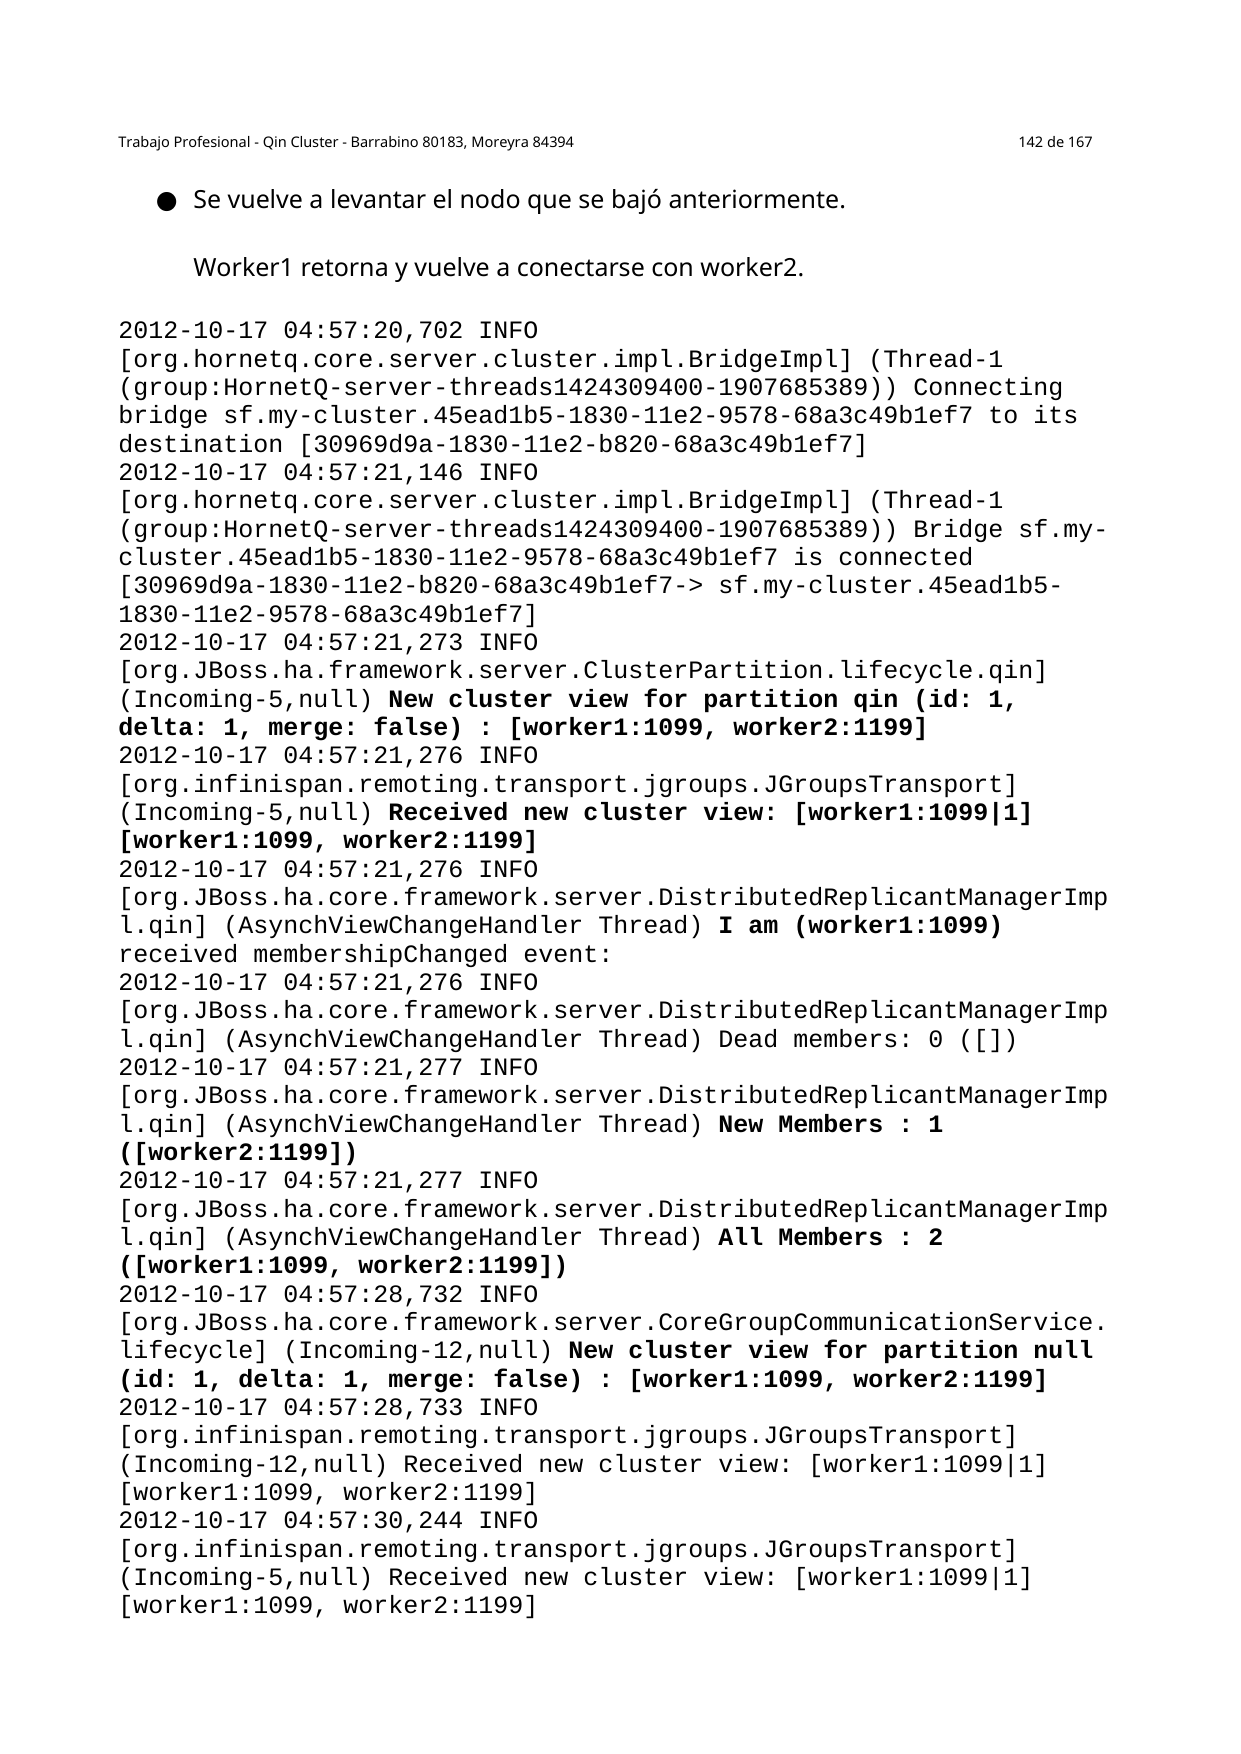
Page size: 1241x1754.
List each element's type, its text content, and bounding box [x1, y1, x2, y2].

text 2012-10-17 04:57:21,277 INFO [org.JBoss.ha.core.framework.server.DistributedReplicantManagerImpl.qin] (AsynchViewChangeHandler Thread) All Members : 2 ([worker1:1099, worker2:1199]) [118, 1168, 1122, 1281]
text 2012-10-17 04:57:28,733 INFO [org.infinispan.remoting.transport.jgroups.JGroupsTransport] (Incoming-12,null) Received new cluster view: [worker1:1099|1] [worker1:1099, worker2:1199] [118, 1394, 1122, 1508]
text 2012-10-17 04:57:20,702 INFO [org.hornetq.core.server.cluster.impl.BridgeImpl] (Thread-1 (group:HornetQ-server-threads1424309400-1907685389)) Connecting bridge sf.my-cluster.45ead1b5-1830-11e2-9578-68a3c49b1ef7 to its destination [30969d9a-1830-11e2-b820-68a3c49b1ef7] [118, 318, 1122, 459]
text Worker1 retorna y vuelve a conectarse con worker2. [118, 250, 1122, 284]
text 2012-10-17 04:57:21,273 INFO [org.JBoss.ha.framework.server.ClusterPartition.lifecycle.qin] (Incoming-5,null) New cluster view for partition qin (id: 1, delta: 1, merge: false) : [worker1:1099, worker2:1199] [118, 629, 1122, 743]
text 2012-10-17 04:57:21,276 INFO [org.JBoss.ha.core.framework.server.DistributedReplicantManagerImpl.qin] (AsynchViewChangeHandler Thread) Dead members: 0 ([]) [118, 969, 1122, 1054]
text 2012-10-17 04:57:21,276 INFO [org.infinispan.remoting.transport.jgroups.JGroupsTransport] (Incoming-5,null) Received new cluster view: [worker1:1099|1] [worker1:1099, worker2:1199] [118, 743, 1122, 856]
list Se vuelve a levantar el nodo que se bajó anteriormente. [156, 182, 1122, 216]
text 2012-10-17 04:57:21,276 INFO [org.JBoss.ha.core.framework.server.DistributedReplicantManagerImpl.qin] (AsynchViewChangeHandler Thread) I am (worker1:1099) received membershipChanged event: [118, 856, 1122, 969]
text 2012-10-17 04:57:28,732 INFO [org.JBoss.ha.core.framework.server.CoreGroupCommunicationService.lifecycle] (Incoming-12,null) New cluster view for partition null (id: 1, delta: 1, merge: false) : [worker1:1099, worker2:1199] [118, 1281, 1122, 1394]
text 2012-10-17 04:57:21,277 INFO [org.JBoss.ha.core.framework.server.DistributedReplicantManagerImpl.qin] (AsynchViewChangeHandler Thread) New Members : 1 ([worker2:1199]) [118, 1054, 1122, 1168]
text 2012-10-17 04:57:21,146 INFO [org.hornetq.core.server.cluster.impl.BridgeImpl] (Thread-1 (group:HornetQ-server-threads1424309400-1907685389)) Bridge sf.my-cluster.45ead1b5-1830-11e2-9578-68a3c49b1ef7 is connected [30969d9a-1830-11e2-b820-68a3c49b1ef7-> sf.my-cluster.45ead1b5-1830-11e2-9578-68a3c49b1ef7] [118, 459, 1122, 629]
text 2012-10-17 04:57:30,244 INFO [org.infinispan.remoting.transport.jgroups.JGroupsTransport] (Incoming-5,null) Received new cluster view: [worker1:1099|1] [worker1:1099, worker2:1199] [118, 1508, 1122, 1621]
